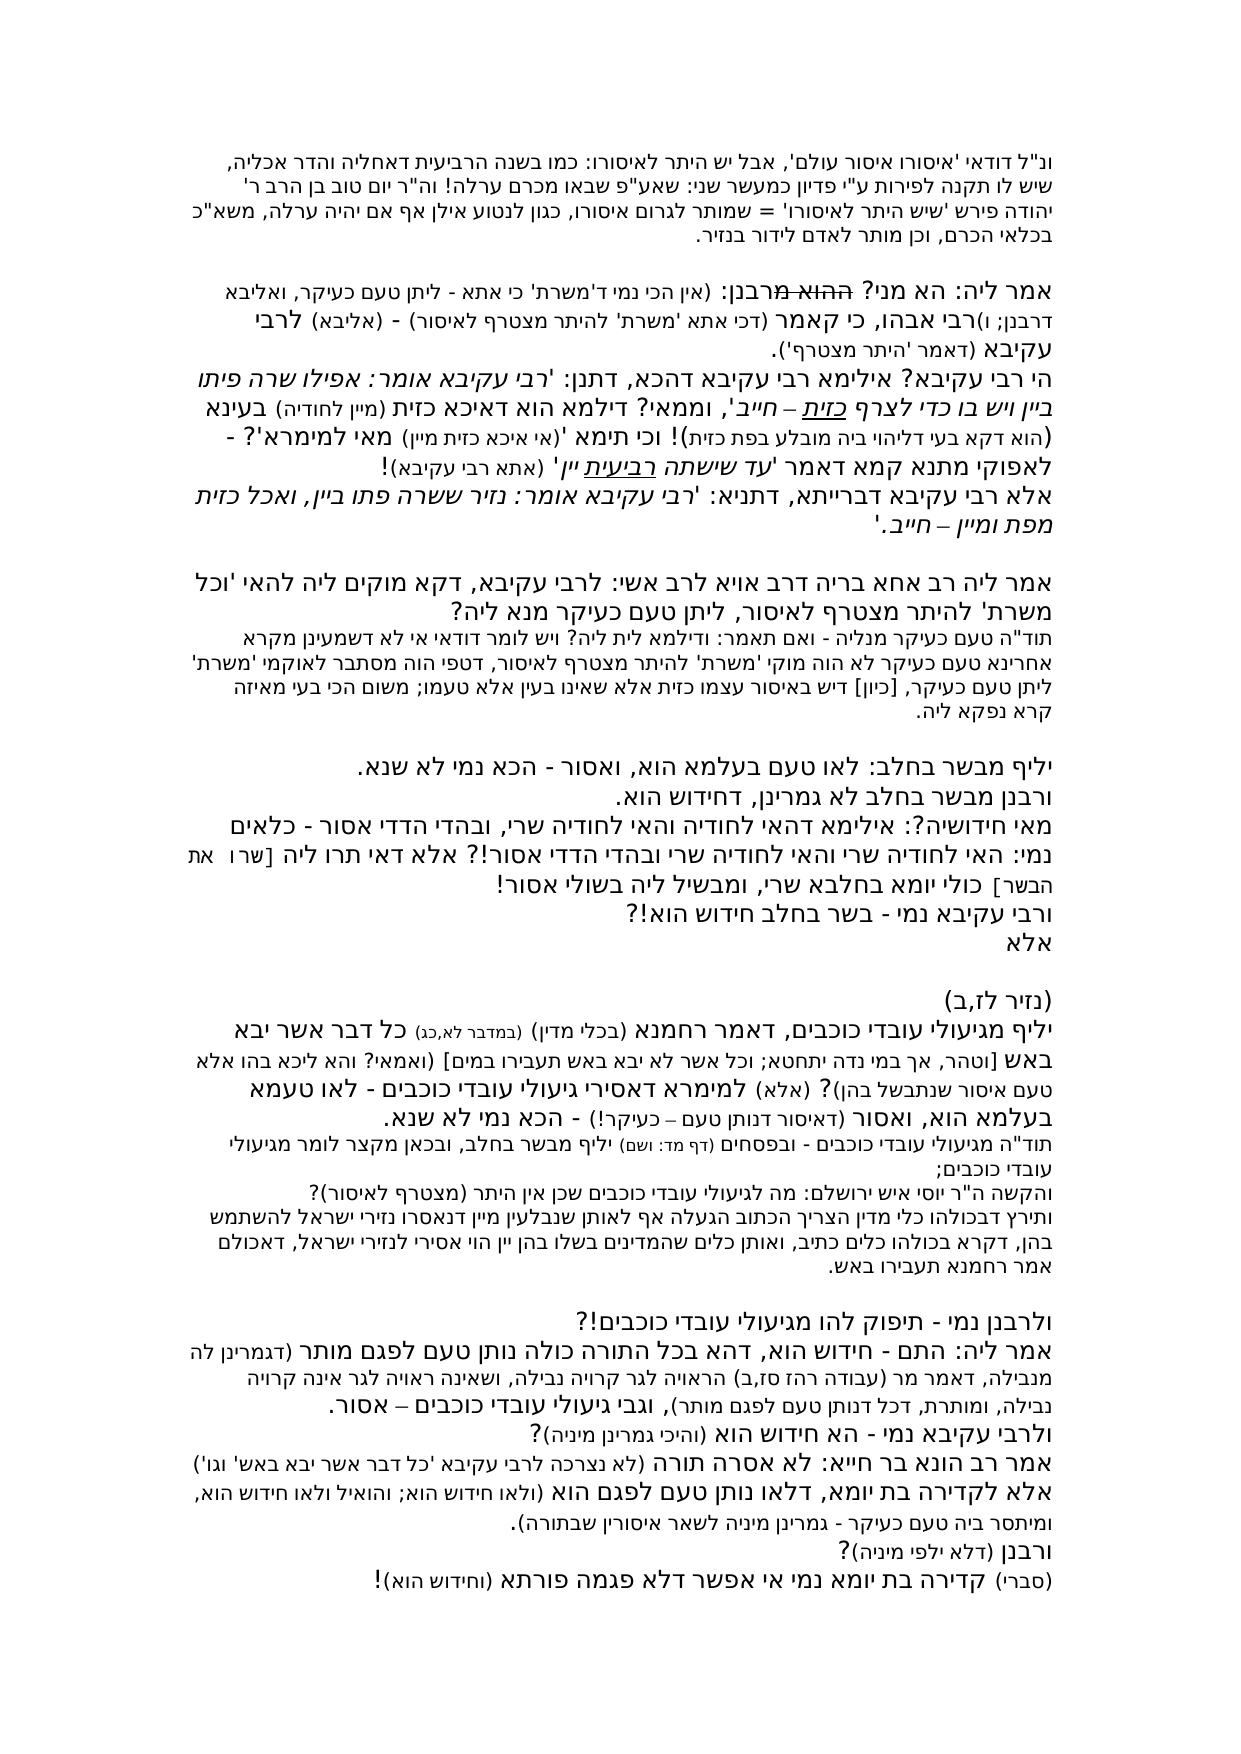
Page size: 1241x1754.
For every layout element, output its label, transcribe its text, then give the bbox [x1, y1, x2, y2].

text מאי חידושיה?: אילימא דהאי לחודיה והאי לחודיה שרי, ובהדי הדדי אסור - כלאים נמי: האי לחודיה שרי והאי לחודיה שרי ובהדי הדדי אסור!? אלא דאי תרו ליה [שרו את הבשר] כולי יומא בחלבא שרי, ומבשיל ליה בשולי אסור! [187, 811, 1053, 899]
text תוד"ה מגיעולי עובדי כוכבים - ובפסחים (דף מד: ושם) יליף מבשר בחלב, ובכאן מקצר לומר מגיעולי עובדי כוכבים; [187, 1132, 1053, 1181]
text ורבנן (דלא ילפי מיניה)? [187, 1536, 1053, 1565]
text אמר ליה: התם - חידוש הוא, דהא בכל התורה כולה נותן טעם לפגם מותר (דגמרינן לה מנבילה, דאמר מר (עבודה רהז סז,ב) הראויה לגר קרויה נבילה, ושאינה ראויה לגר אינה קרויה נבילה, ומותרת, דכל דנותן טעם לפגם מותר), וגבי גיעולי עובדי כוכבים – אסור. [187, 1336, 1053, 1419]
text ולרבנן נמי - תיפוק להו מגיעולי עובדי כוכבים!? [187, 1307, 1053, 1336]
text ורבי עקיבא נמי - בשר בחלב חידוש הוא!? [187, 899, 1053, 928]
text ולרבי עקיבא נמי - הא חידוש הוא (והיכי גמרינן מיניה)? [187, 1419, 1053, 1448]
text אלא [187, 928, 1053, 958]
text והקשה ה"ר יוסי איש ירושלם: מה לגיעולי עובדי כוכבים שכן אין היתר (מצטרף לאיסור)? [187, 1181, 1053, 1205]
text ונ"ל דודאי 'איסורו איסור עולם', אבל יש היתר לאיסורו: כמו בשנה הרביעית דאחליה והדר אכליה, שיש לו תקנה לפירות ע"י פדיון כמעשר שני: שאע"פ שבאו מכרם ערלה! וה"ר יום טוב בן הרב ר' יהודה פירש 'שיש היתר לאיסורו' = שמותר לגרום איסורו, כגון לנטוע אילן אף אם יהיה ערלה, משא"כ בכלאי הכרם, וכן מותר לאדם לידור בנזיר. [187, 150, 1053, 247]
text ורבנן מבשר בחלב לא גמרינן, דחידוש הוא. [187, 782, 1053, 811]
text יליף מגיעולי עובדי כוכבים, דאמר רחמנא (בכלי מדין) (במדבר לא,כג) כל דבר אשר יבא באש [וטהר, אך במי נדה יתחטא; וכל אשר לא יבא באש תעבירו במים] (ואמאי? והא ליכא בהו אלא טעם איסור שנתבשל בהן)? (אלא) למימרא דאסירי גיעולי עובדי כוכבים - לאו טעמא בעלמא הוא, ואסור (דאיסור דנותן טעם – כעיקר!) - הכא נמי לא שנא. [187, 1016, 1053, 1132]
text אמר ליה: הא מני? ההוא מרבנן: (אין הכי נמי ד'משרת' כי אתא - ליתן טעם כעיקר, ואליבא דרבנן; ו)רבי אבהו, כי קאמר (דכי אתא 'משרת' להיתר מצטרף לאיסור) - (אליבא) לרבי עקיבא (דאמר 'היתר מצטרף'). [187, 276, 1053, 364]
text הי רבי עקיבא? אילימא רבי עקיבא דהכא, דתנן: 'רבי עקיבא אומר: אפילו שרה פיתו ביין ויש בו כדי לצרף כזית – חייב', וממאי? דילמא הוא דאיכא כזית (מיין לחודיה) בעינא (הוא דקא בעי דליהוי ביה מובלע בפת כזית)! וכי תימא '(אי איכא כזית מיין) מאי למימרא'? - לאפוקי מתנא קמא דאמר 'עד שישתה רביעית יין' (אתא רבי עקיבא)! [187, 364, 1053, 481]
text ותירץ דבכולהו כלי מדין הצריך הכתוב הגעלה אף לאותן שנבלעין מיין דנאסרו נזירי ישראל להשתמש בהן, דקרא בכולהו כלים כתיב, ואותן כלים שהמדינים בשלו בהן יין הוי אסירי לנזירי ישראל, דאכולם אמר רחמנא תעבירו באש. [187, 1205, 1053, 1278]
text (סברי) קדירה בת יומא נמי אי אפשר דלא פגמה פורתא (וחידוש הוא)! [187, 1565, 1053, 1594]
text (נזיר לז,ב) [187, 986, 1053, 1016]
text אמר רב הונא בר חייא: לא אסרה תורה (לא נצרכה לרבי עקיבא 'כל דבר אשר יבא באש' וגו') אלא לקדירה בת יומא, דלאו נותן טעם לפגם הוא (ולאו חידוש הוא; והואיל ולאו חידוש הוא, ומיתסר ביה טעם כעיקר - גמרינן מיניה לשאר איסורין שבתורה). [187, 1448, 1053, 1536]
text תוד"ה טעם כעיקר מנליה - ואם תאמר: ודילמא לית ליה? ויש לומר דודאי אי לא דשמעינן מקרא אחרינא טעם כעיקר לא הוה מוקי 'משרת' להיתר מצטרף לאיסור, דטפי הוה מסתבר לאוקמי 'משרת' ליתן טעם כעיקר, [כיון] דיש באיסור עצמו כזית אלא שאינו בעין אלא טעמו; משום הכי בעי מאיזה קרא נפקא ליה. [187, 626, 1053, 724]
text יליף מבשר בחלב: לאו טעם בעלמא הוא, ואסור - הכא נמי לא שנא. [187, 753, 1053, 782]
text אלא רבי עקיבא דברייתא, דתניא: 'רבי עקיבא אומר: נזיר ששרה פתו ביין, ואכל כזית מפת ומיין – חייב.' [187, 481, 1053, 539]
text אמר ליה רב אחא בריה דרב אויא לרב אשי: לרבי עקיבא, דקא מוקים ליה להאי 'וכל משרת' להיתר מצטרף לאיסור, ליתן טעם כעיקר מנא ליה? [187, 568, 1053, 626]
